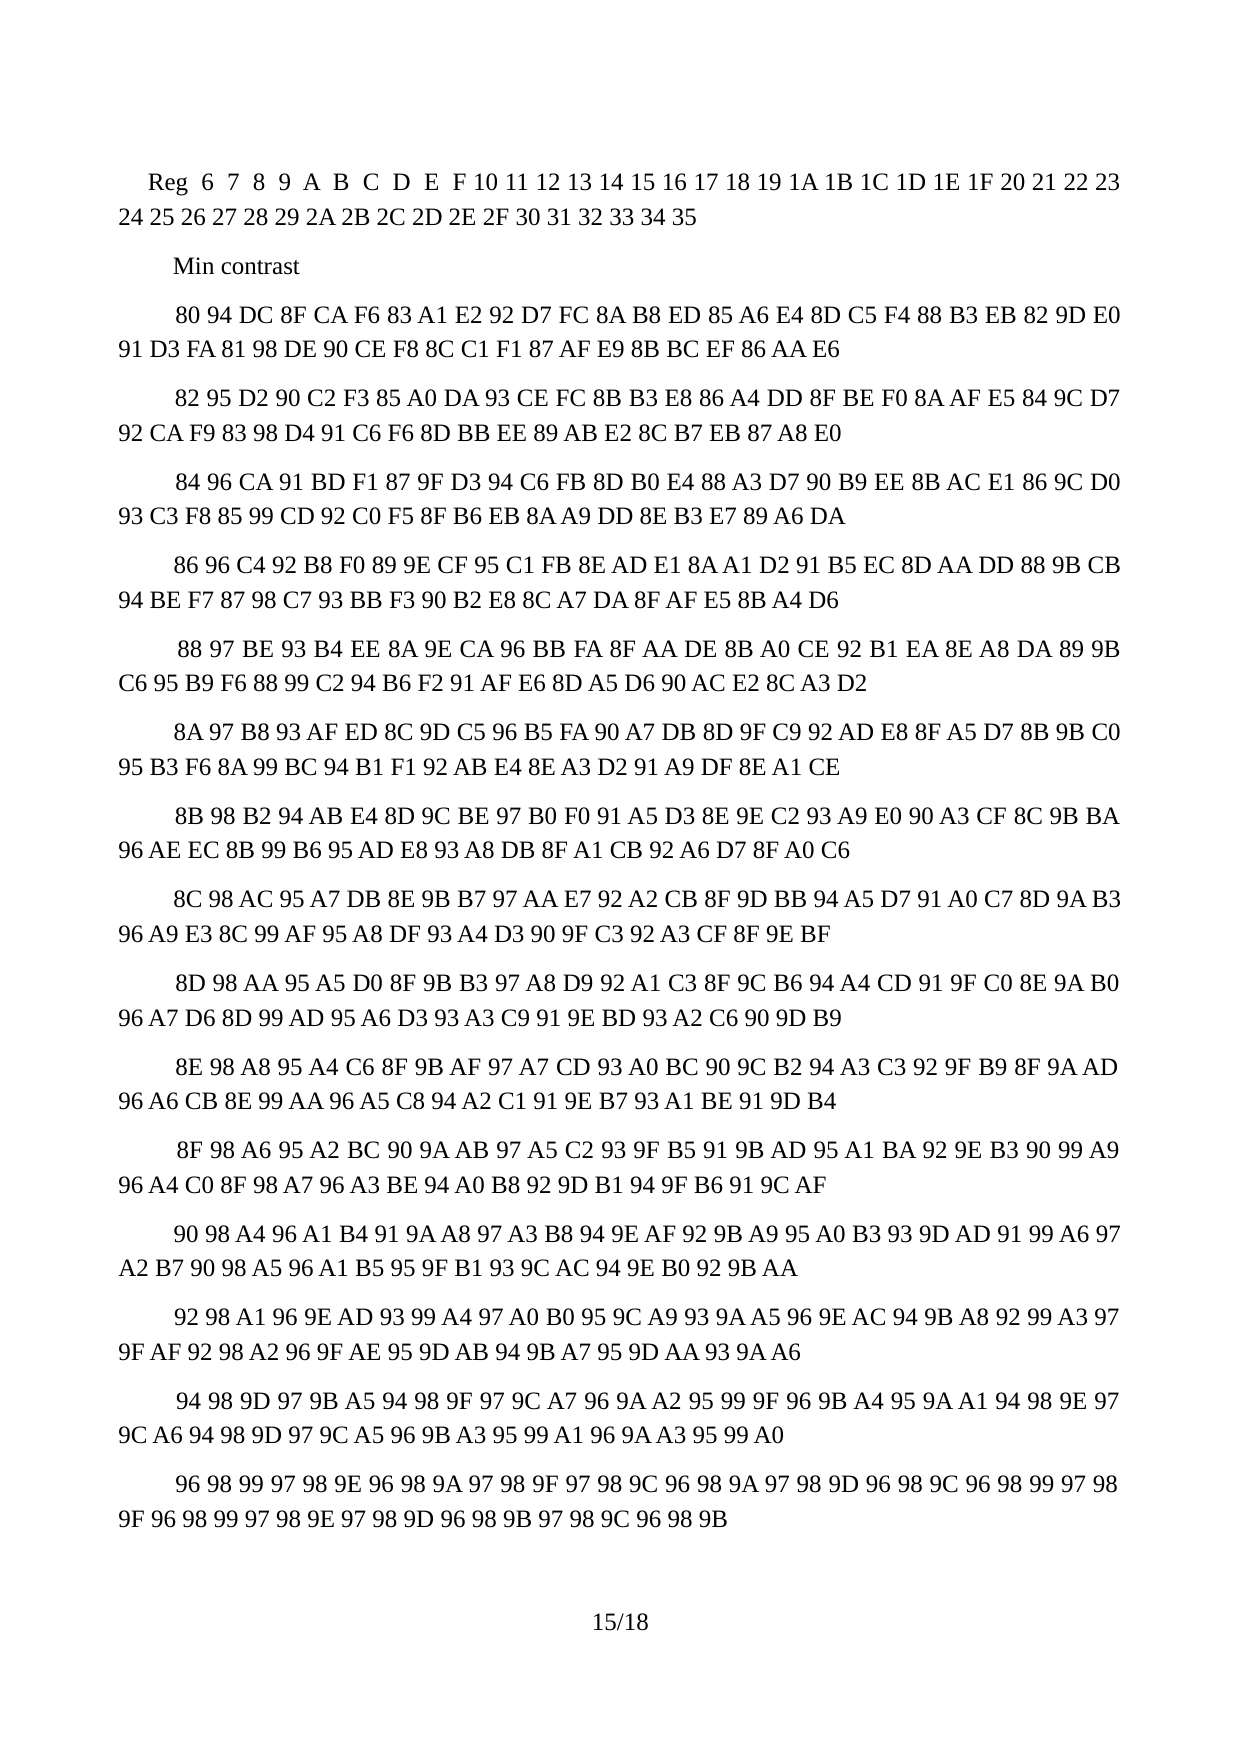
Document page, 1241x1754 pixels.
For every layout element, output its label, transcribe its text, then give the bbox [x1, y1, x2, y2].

text 96 98 99 97 98 9E 96 98 9A 97 98 9F 97 98 9C 96 98 9A 97 98 9D 96 98 9C 96 98 99 97 98 9F 96 98 99 97 98 9E 97 98 9D 96 98 9B 97 98 9C 96 98 9B [118, 1469, 1122, 1533]
text 90 98 A4 96 A1 B4 91 9A A8 97 A3 B8 94 9E AF 92 9B A9 95 A0 B3 93 9D AD 91 99 A6 97 A2 B7 90 98 A5 96 A1 B5 95 9F B1 93 9C AC 94 9E B0 92 9B AA [118, 1219, 1122, 1282]
text 8D 98 AA 95 A5 D0 8F 9B B3 97 A8 D9 92 A1 C3 8F 9C B6 94 A4 CD 91 9F C0 8E 9A B0 96 A7 D6 8D 99 AD 95 A6 D3 93 A3 C9 91 9E BD 93 A2 C6 90 9D B9 [118, 968, 1122, 1031]
text 86 96 C4 92 B8 F0 89 9E CF 95 C1 FB 8E AD E1 8A A1 D2 91 B5 EC 8D AA DD 88 9B CB 94 BE F7 87 98 C7 93 BB F3 90 B2 E8 8C A7 DA 8F AF E5 8B A4 D6 [118, 550, 1122, 614]
text 94 98 9D 97 9B A5 94 98 9F 97 9C A7 96 9A A2 95 99 9F 96 9B A4 95 9A A1 94 98 9E 97 9C A6 94 98 9D 97 9C A5 96 9B A3 95 99 A1 96 9A A3 95 99 A0 [118, 1386, 1122, 1449]
text 80 94 DC 8F CA F6 83 A1 E2 92 D7 FC 8A B8 ED 85 A6 E4 8D C5 F4 88 B3 EB 82 9D E0 91 D3 FA 81 98 DE 90 CE F8 8C C1 F1 87 AF E9 8B BC EF 86 AA E6 [118, 300, 1122, 363]
text Min contrast [118, 251, 1122, 279]
text 8E 98 A8 95 A4 C6 8F 9B AF 97 A7 CD 93 A0 BC 90 9C B2 94 A3 C3 92 9F B9 8F 9A AD 96 A6 CB 8E 99 AA 96 A5 C8 94 A2 C1 91 9E B7 93 A1 BE 91 9D B4 [118, 1052, 1122, 1115]
text 8F 98 A6 95 A2 BC 90 9A AB 97 A5 C2 93 9F B5 91 9B AD 95 A1 BA 92 9E B3 90 99 A9 96 A4 C0 8F 98 A7 96 A3 BE 94 A0 B8 92 9D B1 94 9F B6 91 9C AF [118, 1135, 1122, 1198]
text 84 96 CA 91 BD F1 87 9F D3 94 C6 FB 8D B0 E4 88 A3 D7 90 B9 EE 8B AC E1 86 9C D0 93 C3 F8 85 99 CD 92 C0 F5 8F B6 EB 8A A9 DD 8E B3 E7 89 A6 DA [118, 467, 1122, 530]
text 8B 98 B2 94 AB E4 8D 9C BE 97 B0 F0 91 A5 D3 8E 9E C2 93 A9 E0 90 A3 CF 8C 9B BA 96 AE EC 8B 99 B6 95 AD E8 93 A8 DB 8F A1 CB 92 A6 D7 8F A0 C6 [118, 801, 1122, 864]
text Reg 6 7 8 9 A B C D E F 10 11 12 13 14 15 16 17 18 19 1A 1B 1C 1D 1E 1F 20 21 22 23 24 25 26 27 28 29 2A 2B 2C 2D 2E 2F 30 31 32 33 34 35 [118, 167, 1122, 230]
text 8C 98 AC 95 A7 DB 8E 9B B7 97 AA E7 92 A2 CB 8F 9D BB 94 A5 D7 91 A0 C7 8D 9A B3 96 A9 E3 8C 99 AF 95 A8 DF 93 A4 D3 90 9F C3 92 A3 CF 8F 9E BF [118, 884, 1122, 948]
text 8A 97 B8 93 AF ED 8C 9D C5 96 B5 FA 90 A7 DB 8D 9F C9 92 AD E8 8F A5 D7 8B 9B C0 95 B3 F6 8A 99 BC 94 B1 F1 92 AB E4 8E A3 D2 91 A9 DF 8E A1 CE [118, 717, 1122, 781]
text 82 95 D2 90 C2 F3 85 A0 DA 93 CE FC 8B B3 E8 86 A4 DD 8F BE F0 8A AF E5 84 9C D7 92 CA F9 83 98 D4 91 C6 F6 8D BB EE 89 AB E2 8C B7 EB 87 A8 E0 [118, 383, 1122, 447]
text 88 97 BE 93 B4 EE 8A 9E CA 96 BB FA 8F AA DE 8B A0 CE 92 B1 EA 8E A8 DA 89 9B C6 95 B9 F6 88 99 C2 94 B6 F2 91 AF E6 8D A5 D6 90 AC E2 8C A3 D2 [118, 634, 1122, 697]
text 92 98 A1 96 9E AD 93 99 A4 97 A0 B0 95 9C A9 93 9A A5 96 9E AC 94 9B A8 92 99 A3 97 9F AF 92 98 A2 96 9F AE 95 9D AB 94 9B A7 95 9D AA 93 9A A6 [118, 1302, 1122, 1366]
